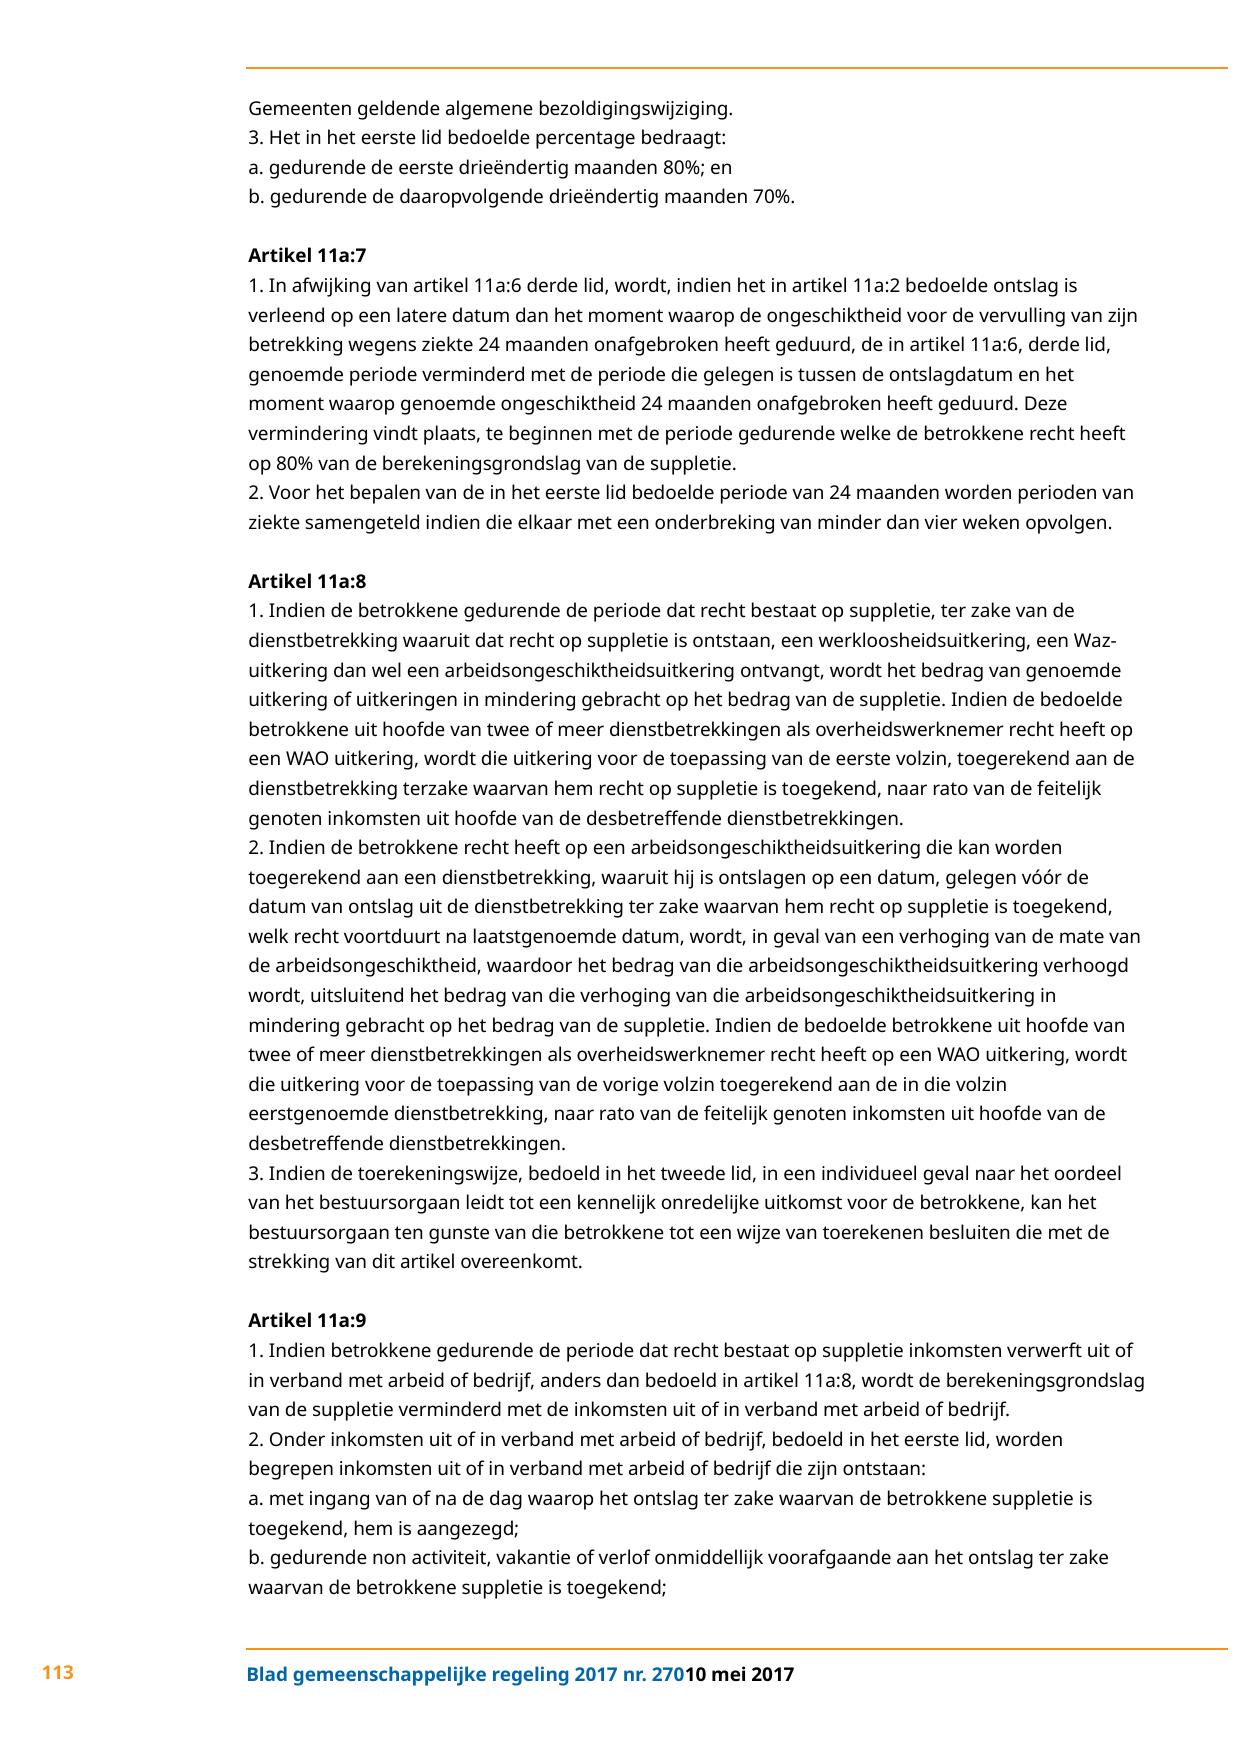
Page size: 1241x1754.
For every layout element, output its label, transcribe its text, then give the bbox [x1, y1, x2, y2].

text Artikel 11a:8 [248, 568, 1152, 594]
text Gemeenten geldende algemene bezoldigingswijziging. [248, 95, 1152, 121]
text 3. Indien de toerekeningswijze, bedoeld in het tweede lid, in een individueel geval naar het oordeel van het bestuursorgaan leidt tot een kennelijk onredelijke uitkomst voor de betrokkene, kan het bestuursorgaan ten gunste van die betrokkene tot een wijze van toerekenen besluiten die met de strekking van dit artikel overeenkomt. [248, 1160, 1152, 1274]
text 1. Indien betrokkene gedurende de periode dat recht bestaat op suppletie inkomsten verwerft uit of in verband met arbeid of bedrijf, anders dan bedoeld in artikel 11a:8, wordt de berekeningsgrondslag van de suppletie verminderd met de inkomsten uit of in verband met arbeid of bedrijf. [248, 1337, 1152, 1422]
picture [41, 47, 231, 172]
text 2. Voor het bepalen van de in het eerste lid bedoelde periode van 24 maanden worden perioden van ziekte samengeteld indien die elkaar met een onderbreking van minder dan vier weken opvolgen. [248, 479, 1152, 535]
text 1. In afwijking van artikel 11a:6 derde lid, wordt, indien het in artikel 11a:2 bedoelde ontslag is verleend op een latere datum dan het moment waarop de ongeschiktheid voor de vervulling van zijn betrekking wegens ziekte 24 maanden onafgebroken heeft geduurd, de in artikel 11a:6, derde lid, genoemde periode verminderd met de periode die gelegen is tussen de ontslagdatum en het moment waarop genoemde ongeschiktheid 24 maanden onafgebroken heeft geduurd. Deze vermindering vindt plaats, te beginnen met de periode gedurende welke de betrokkene recht heeft op 80% van de berekeningsgrondslag van de suppletie. [248, 272, 1152, 476]
text a. gedurende de eerste drieëndertig maanden 80%; en [248, 154, 1152, 180]
text 3. Het in het eerste lid bedoelde percentage bedraagt: [248, 124, 1152, 150]
text 2. Indien de betrokkene recht heeft op een arbeidsongeschiktheidsuitkering die kan worden toegerekend aan een dienstbetrekking, waaruit hij is ontslagen op een datum, gelegen vóór de datum van ontslag uit de dienstbetrekking ter zake waarvan hem recht op suppletie is toegekend, welk recht voortduurt na laatstgenoemde datum, wordt, in geval van een verhoging van de mate van de arbeidsongeschiktheid, waardoor het bedrag van die arbeidsongeschiktheidsuitkering verhoogd wordt, uitsluitend het bedrag van die verhoging van die arbeidsongeschiktheidsuitkering in mindering gebracht op het bedrag van de suppletie. Indien de bedoelde betrokkene uit hoofde van twee of meer dienstbetrekkingen als overheidswerknemer recht heeft op een WAO uitkering, wordt die uitkering voor de toepassing van de vorige volzin toegerekend aan de in die volzin eerstgenoemde dienstbetrekking, naar rato van de feitelijk genoten inkomsten uit hoofde van de desbetreffende dienstbetrekkingen. [248, 834, 1152, 1156]
text Artikel 11a:7 [248, 243, 1152, 268]
text b. gedurende non activiteit, vakantie of verlof onmiddellijk voorafgaande aan het ontslag ter zake waarvan de betrokkene suppletie is toegekend; [248, 1544, 1152, 1600]
text 2. Onder inkomsten uit of in verband met arbeid of bedrijf, bedoeld in het eerste lid, worden begrepen inkomsten uit of in verband met arbeid of bedrijf die zijn ontstaan: [248, 1426, 1152, 1481]
text 1. Indien de betrokkene gedurende de periode dat recht bestaat op suppletie, ter zake van de dienstbetrekking waaruit dat recht op suppletie is ontstaan, een werkloosheidsuitkering, een Waz-uitkering dan wel een arbeidsongeschiktheidsuitkering ontvangt, wordt het bedrag van genoemde uitkering of uitkeringen in mindering gebracht op het bedrag van de suppletie. Indien de bedoelde betrokkene uit hoofde van twee of meer dienstbetrekkingen als overheidswerknemer recht heeft op een WAO uitkering, wordt die uitkering voor de toepassing van de eerste volzin, toegerekend aan de dienstbetrekking terzake waarvan hem recht op suppletie is toegekend, naar rato van de feitelijk genoten inkomsten uit hoofde van de desbetreffende dienstbetrekkingen. [248, 598, 1152, 831]
text Artikel 11a:9 [248, 1308, 1152, 1333]
text b. gedurende de daaropvolgende drieëndertig maanden 70%. [248, 183, 1152, 209]
text a. met ingang van of na de dag waarop het ontslag ter zake waarvan de betrokkene suppletie is toegekend, hem is aangezegd; [248, 1485, 1152, 1541]
